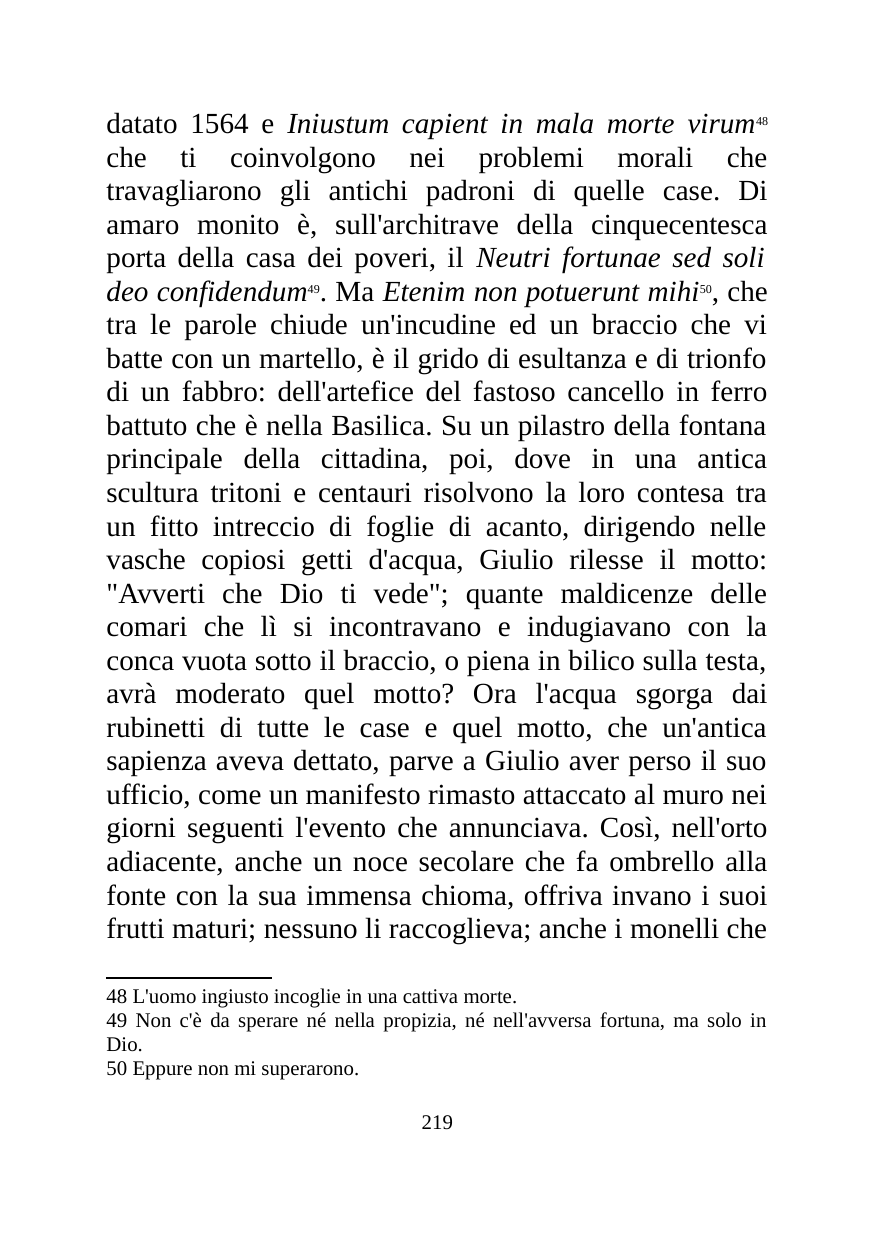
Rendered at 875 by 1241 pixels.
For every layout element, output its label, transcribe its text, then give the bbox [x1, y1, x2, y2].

text Non c'è da sperare né nella propizia, né nell'avversa fortuna, ma solo in Dio. [106, 1008, 767, 1056]
text datato 1564 e Iniustum capient in mala morte virum che ti coinvolgono nei problemi morali che travagliarono gli antichi padroni di quelle case. Di amaro monito è, sull'architrave della cinquecentesca porta della casa dei poveri, il Neutri fortunae sed soli deo confidendum. Ma Etenim non potuerunt mihi, che tra le parole chiude un'incudine ed un braccio che vi batte con un martello, è il grido di esultanza e di trionfo di un fabbro: dell'artefice del fastoso cancello in ferro battuto che è nella Basilica. Su un pilastro della fontana principale della cittadina, poi, dove in una antica scultura tritoni e centauri risolvono la loro contesa tra un fitto intreccio di foglie di acanto, dirigendo nelle vasche copiosi getti d'acqua, Giulio rilesse il motto: "Avverti che Dio ti vede"; quante maldicenze delle comari che lì si incontravano e indugiavano con la conca vuota sotto il braccio, o piena in bilico sulla testa, avrà moderato quel motto? Ora l'acqua sgorga dai rubinetti di tutte le case e quel motto, che un'antica sapienza aveva dettato, parve a Giulio aver perso il suo ufficio, come un manifesto rimasto attaccato al muro nei giorni seguenti l'evento che annunciava. Così, nell'orto adiacente, anche un noce secolare che fa ombrello alla fonte con la sua immensa chioma, offriva invano i suoi frutti maturi; nessuno li raccoglieva; anche i monelli che [106, 106, 768, 945]
text Eppure non mi superarono. [106, 1056, 767, 1080]
text L'uomo ingiusto incoglie in una cattiva morte. [106, 984, 767, 1008]
